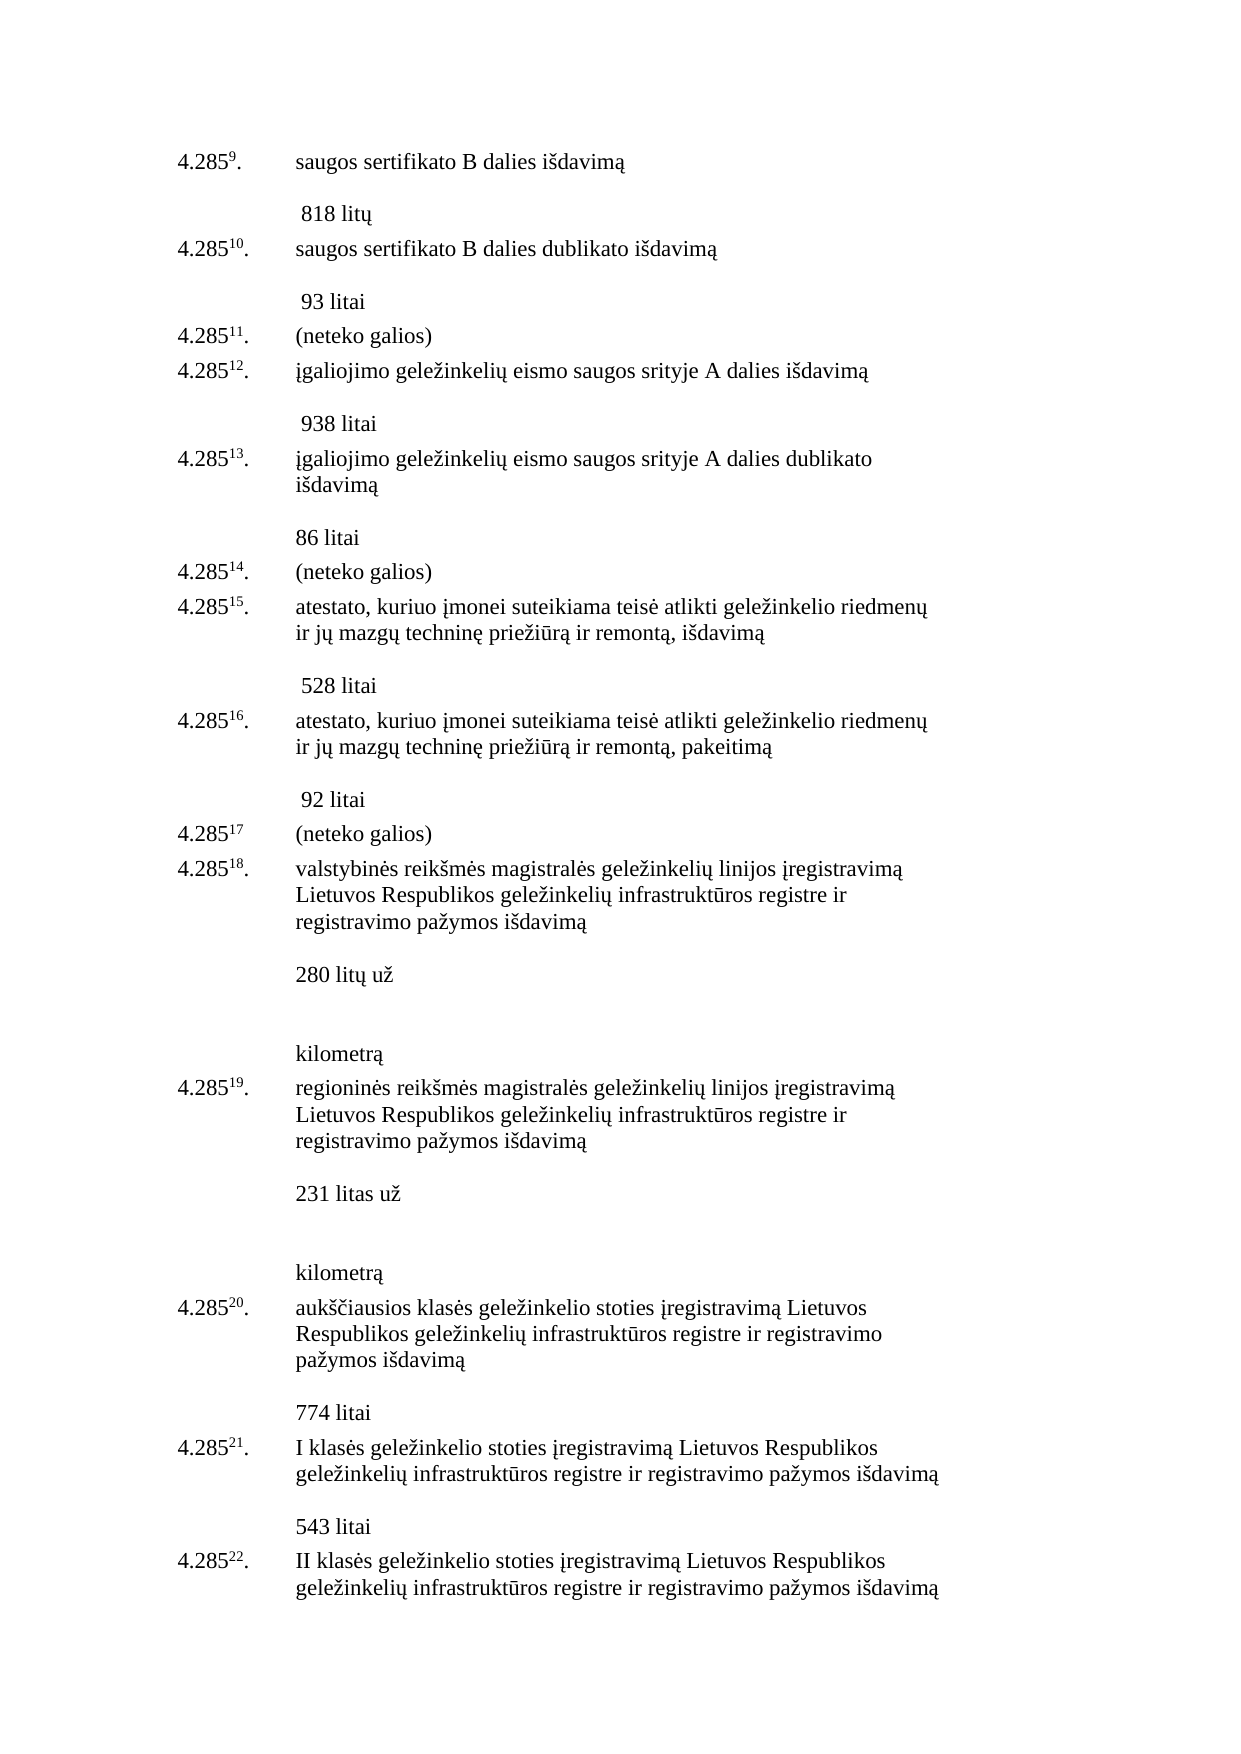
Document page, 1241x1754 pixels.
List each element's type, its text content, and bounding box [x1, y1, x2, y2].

text 4.28520. aukščiausios klasės geležinkelio stoties įregistravimą Lietuvos Respublikos geležinkelių infrastruktūros registre ir registravimo pažymos išdavimą 774 litai [177, 1293, 945, 1425]
text 4.28518. valstybinės reikšmės magistralės geležinkelių linijos įregistravimą Lietuvos Respublikos geležinkelių infrastruktūros registre ir registravimo pažymos išdavimą 280 litų už kilometrą [177, 855, 945, 1066]
text 4.28522. II klasės geležinkelio stoties įregistravimą Lietuvos Respublikos geležinkelių infrastruktūros registre ir registravimo pažymos išdavimą [177, 1547, 945, 1600]
text 4.28519. regioninės reikšmės magistralės geležinkelių linijos įregistravimą Lietuvos Respublikos geležinkelių infrastruktūros registre ir registravimo pažymos išdavimą 231 litas už kilometrą [177, 1074, 945, 1285]
text 4.2859. saugos sertifikato B dalies išdavimą 818 litų [177, 148, 930, 227]
text 4.28511. (neteko galios) [177, 322, 1122, 349]
text 4.28510. saugos sertifikato B dalies dublikato išdavimą 93 litai [177, 235, 930, 314]
text 4.28515. atestato, kuriuo įmonei suteikiama teisė atlikti geležinkelio riedmenų ir jų mazgų techninę priežiūrą ir remontą, išdavimą 528 litai [177, 593, 930, 698]
text 4.28514. (neteko galios) [177, 558, 1122, 585]
text 4.28516. atestato, kuriuo įmonei suteikiama teisė atlikti geležinkelio riedmenų ir jų mazgų techninę priežiūrą ir remontą, pakeitimą 92 litai [177, 707, 930, 812]
text 4.28517 (neteko galios) [177, 821, 945, 847]
text 4.28512. įgaliojimo geležinkelių eismo saugos srityje A dalies išdavimą 938 litai [177, 357, 930, 436]
text 4.28521. I klasės geležinkelio stoties įregistravimą Lietuvos Respublikos geležinkelių infrastruktūros registre ir registravimo pažymos išdavimą 543 litai [177, 1434, 945, 1539]
text 4.28513. įgaliojimo geležinkelių eismo saugos srityje A dalies dublikato išdavimą 86 litai [177, 444, 930, 550]
